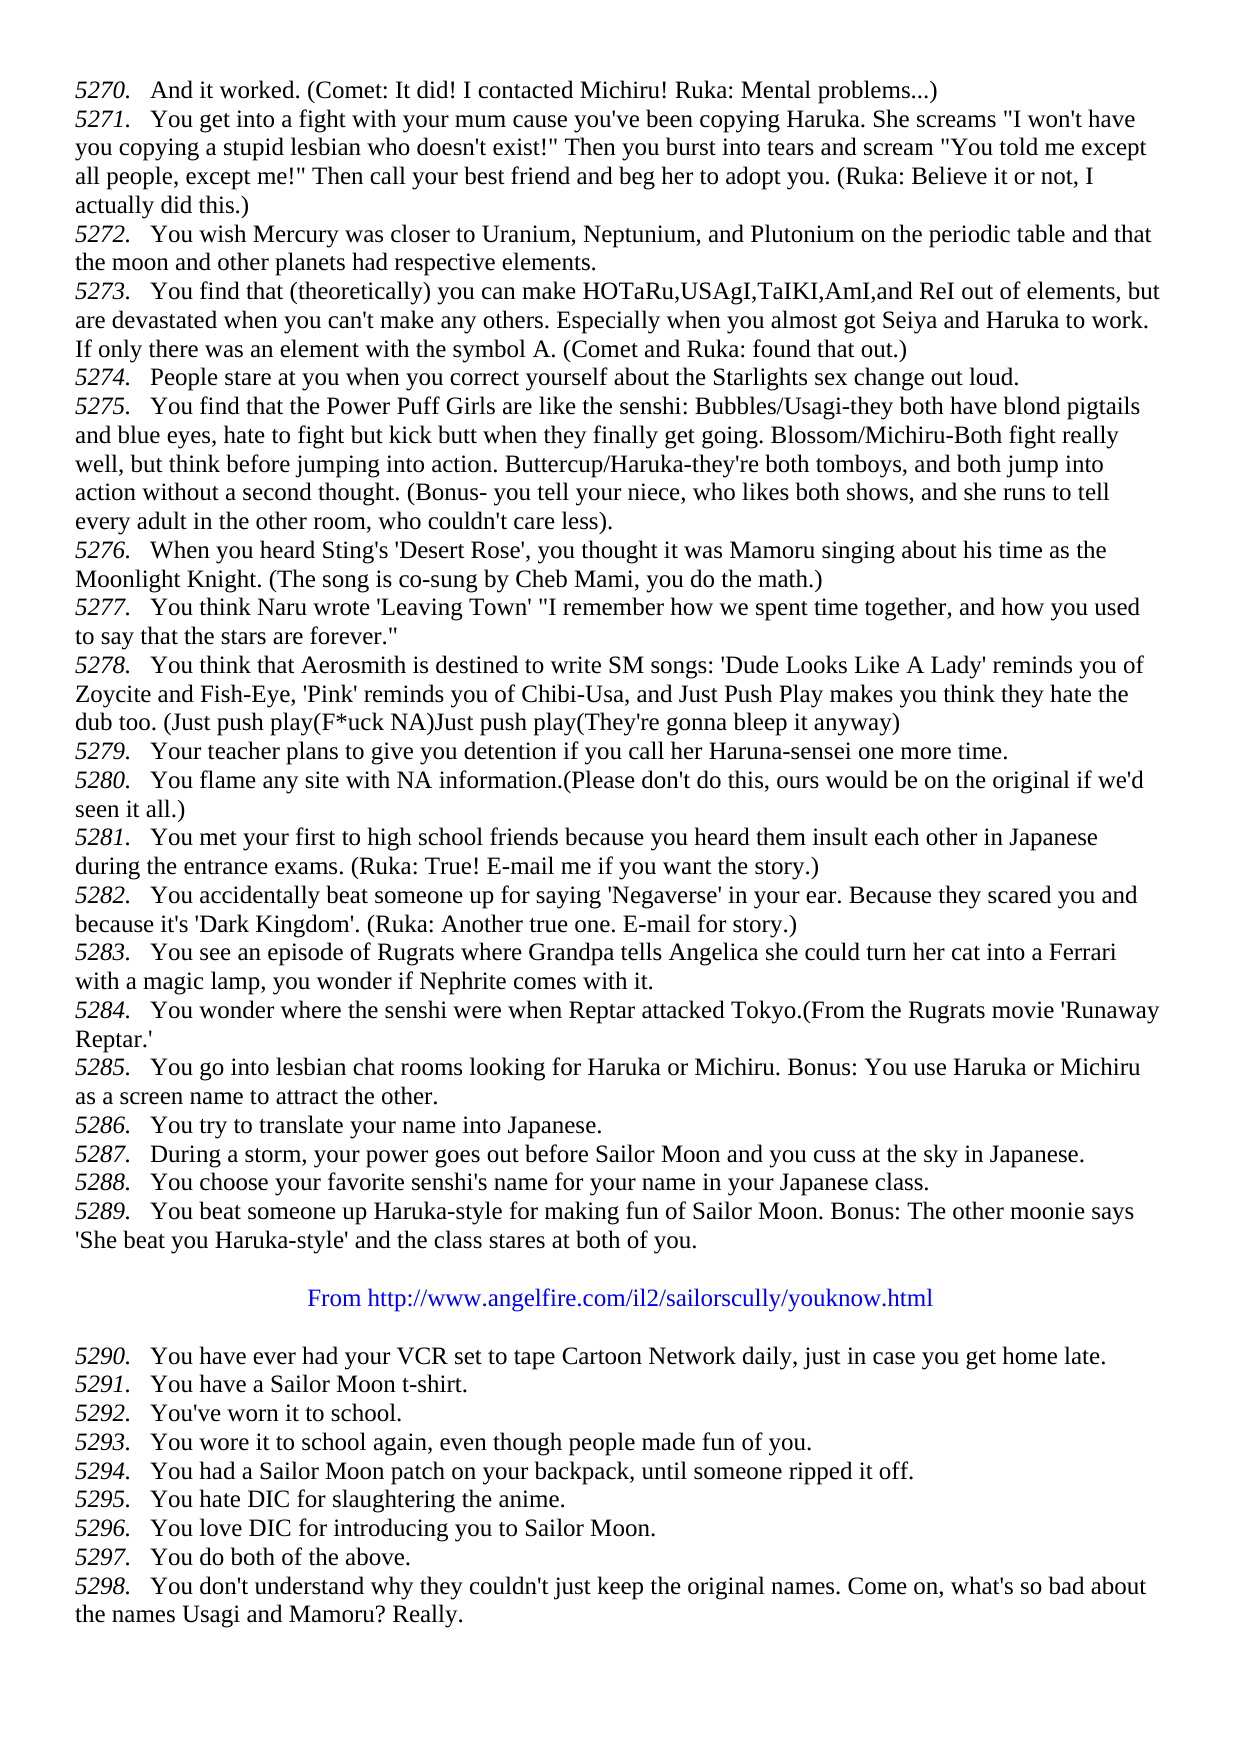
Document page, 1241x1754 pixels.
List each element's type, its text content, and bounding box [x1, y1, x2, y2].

list You wonder where the senshi were when Reptar attacked Tokyo.(From the Rugrats movie 'Runaway Reptar.' [75, 995, 1165, 1052]
list You have a Sailor Moon t-shirt. [75, 1369, 1165, 1398]
list Your teacher plans to give you detention if you call her Haruna-sensei one more time. [75, 736, 1165, 765]
list You think Naru wrote 'Leaving Town' "I remember how we spent time together, and how you used to say that the stars are forever." [75, 592, 1165, 650]
list When you heard Sting's 'Desert Rose', you thought it was Mamoru singing about his time as the Moonlight Knight. (The song is co-sung by Cheb Mami, you do the math.) [75, 535, 1165, 592]
list You flame any site with NA information.(Please don't do this, ours would be on the original if we'd seen it all.) [75, 765, 1165, 822]
list During a storm, your power goes out before Sailor Moon and you cuss at the sky in Japanese. [75, 1139, 1165, 1167]
list You choose your favorite senshi's name for your name in your Japanese class. [75, 1167, 1165, 1196]
list You find that (theoretically) you can make HOTaRu,USAgI,TaIKI,AmI,and ReI out of elements, but are devastated when you can't make any others. Especially when you almost got Seiya and Haruka to work. If only there was an element with the symbol A. (Comet and Ruka: found that out.) [75, 276, 1165, 362]
list You see an episode of Rugrats where Grandpa tells Angelica she could turn her cat into a Ferrari with a magic lamp, you wonder if Nephrite comes with it. [75, 937, 1165, 995]
list You go into lesbian chat rooms looking for Haruka or Michiru. Bonus: You use Haruka or Michiru as a screen name to attract the other. [75, 1052, 1165, 1110]
list You accidentally beat someone up for saying 'Negaverse' in your ear. Because they scared you and because it's 'Dark Kingdom'. (Ruka: Another true one. E-mail for story.) [75, 880, 1165, 937]
list You get into a fight with your mum cause you've been copying Haruka. She screams "I won't have you copying a stupid lesbian who doesn't exist!" Then you burst into tears and scream "You told me except all people, except me!" Then call your best friend and beg her to adopt you. (Ruka: Believe it or not, I actually did this.) [75, 104, 1165, 219]
list You've worn it to school. [75, 1398, 1165, 1427]
list You have ever had your VCR set to tape Cartoon Network daily, just in case you get home late. [75, 1341, 1165, 1369]
list You wish Mercury was closer to Uranium, Neptunium, and Plutonium on the periodic table and that the moon and other planets had respective elements. [75, 219, 1165, 276]
list You try to translate your name into Japanese. [75, 1110, 1165, 1139]
list And it worked. (Comet: It did! I contacted Michiru! Ruka: Mental problems...) [75, 75, 1165, 104]
list You beat someone up Haruka-style for making fun of Sailor Moon. Bonus: The other moonie says 'She beat you Haruka-style' and the class stares at both of you. [75, 1196, 1165, 1254]
list People stare at you when you correct yourself about the Starlights sex change out loud. [75, 362, 1165, 391]
list You had a Sailor Moon patch on your backpack, until someone ripped it off. [75, 1456, 1165, 1484]
list You hate DIC for slaughtering the anime. [75, 1484, 1165, 1513]
text From http://www.angelfire.com/il2/sailorscully/youknow.html [75, 1283, 1165, 1312]
list You do both of the above. [75, 1542, 1165, 1571]
list You don't understand why they couldn't just keep the original names. Come on, what's so bad about the names Usagi and Mamoru? Really. [75, 1571, 1165, 1628]
list You wore it to school again, even though people made fun of you. [75, 1427, 1165, 1456]
list You met your first to high school friends because you heard them insult each other in Japanese during the entrance exams. (Ruka: True! E-mail me if you want the story.) [75, 822, 1165, 880]
list You think that Aerosmith is destined to write SM songs: 'Dude Looks Like A Lady' reminds you of Zoycite and Fish-Eye, 'Pink' reminds you of Chibi-Usa, and Just Push Play makes you think they hate the dub too. (Just push play(F*uck NA)Just push play(They're gonna bleep it anyway) [75, 650, 1165, 736]
list You find that the Power Puff Girls are like the senshi: Bubbles/Usagi-they both have blond pigtails and blue eyes, hate to fight but kick butt when they finally get going. Blossom/Michiru-Both fight really well, but think before jumping into action. Buttercup/Haruka-they're both tomboys, and both jump into action without a second thought. (Bonus- you tell your niece, who likes both shows, and she runs to tell every adult in the other room, who couldn't care less). [75, 391, 1165, 535]
list You love DIC for introducing you to Sailor Moon. [75, 1513, 1165, 1542]
